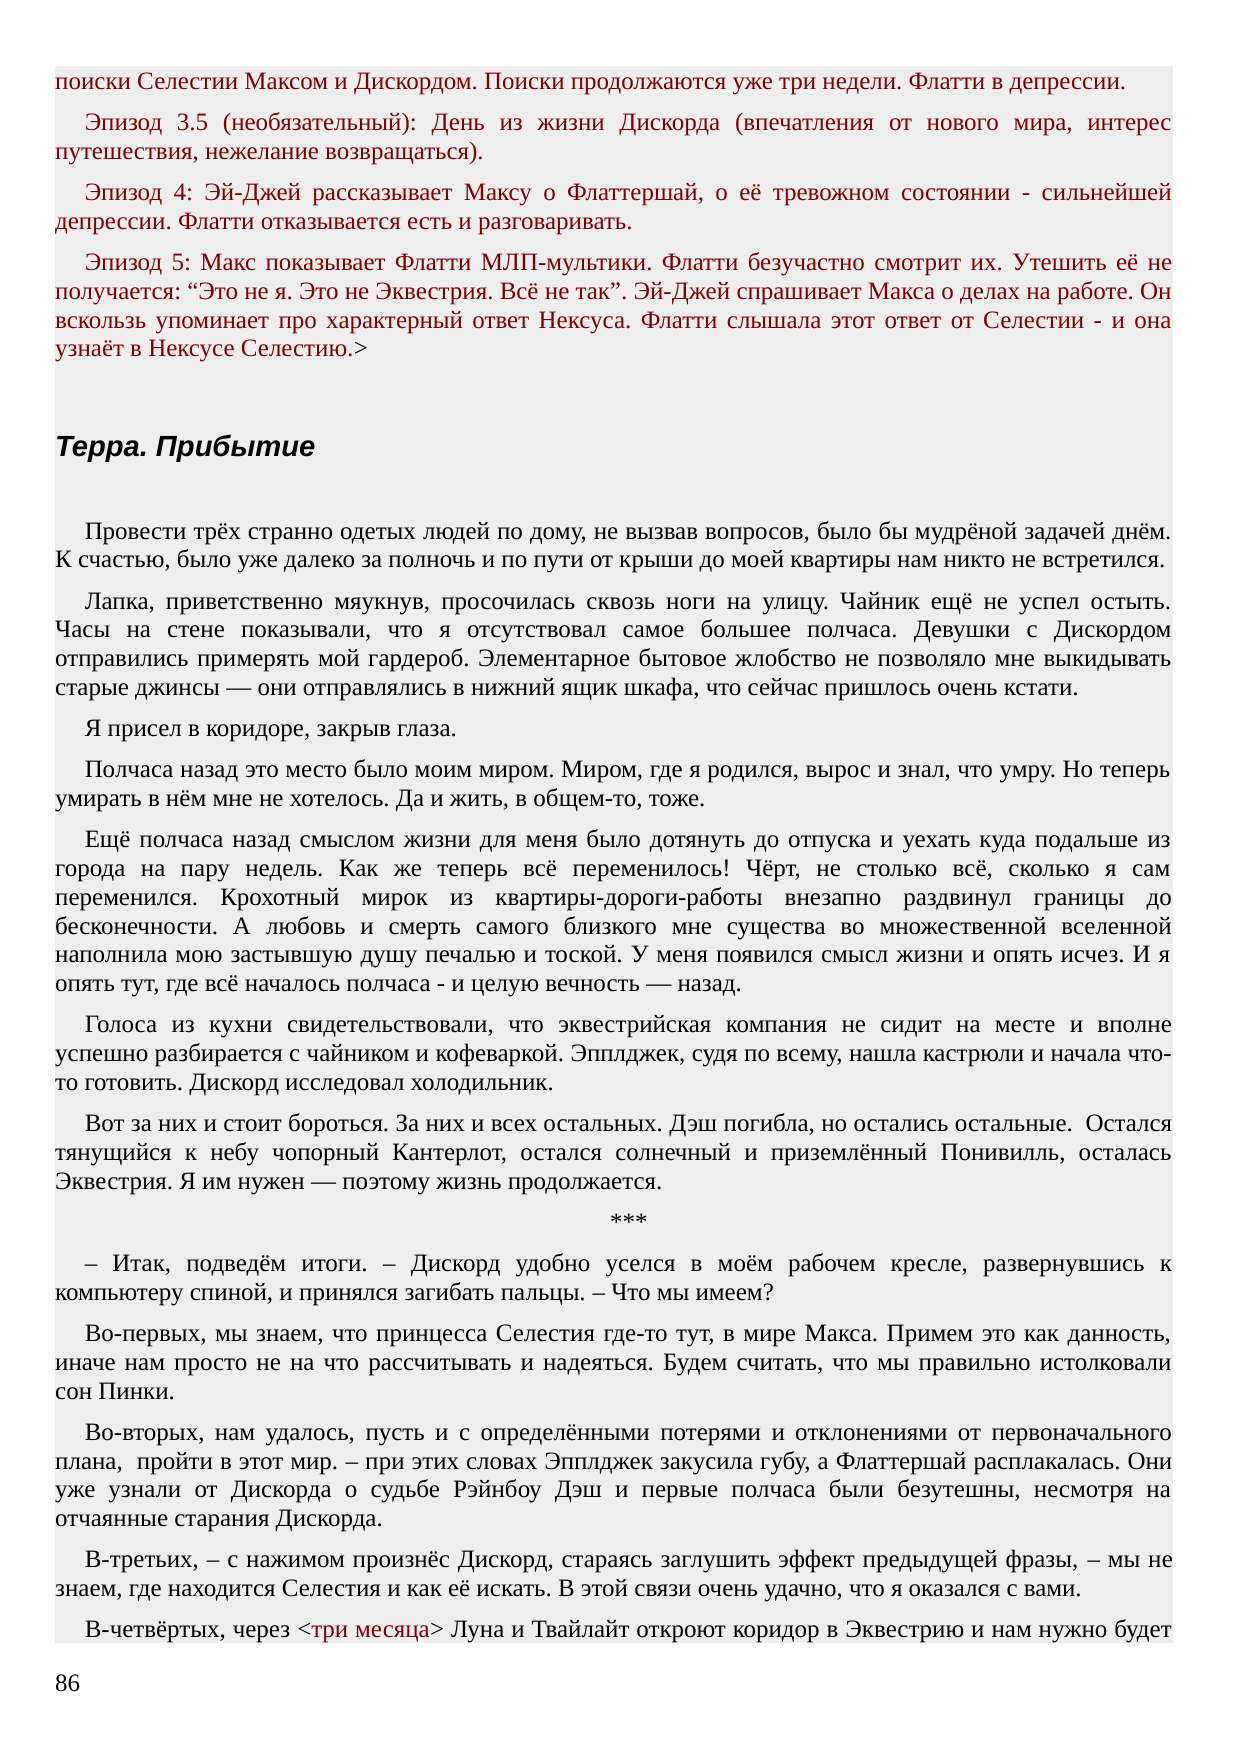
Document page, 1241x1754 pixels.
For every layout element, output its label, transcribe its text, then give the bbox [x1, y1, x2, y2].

text Я присел в коридоре, закрыв глаза. [55, 713, 1173, 742]
text Во-вторых, нам удалось, пусть и с определёнными потерями и отклонениями от первоначального плана, пройти в этот мир. – при этих словах Эпплджек закусила губу, а Флаттершай расплакалась. Они уже узнали от Дискорда о судьбе Рэйнбоу Дэш и первые полчаса были безутешны, несмотря на отчаянные старания Дискорда. [55, 1417, 1173, 1532]
text – Итак, подведём итоги. – Дискорд удобно уселся в моём рабочем кресле, развернувшись к компьютеру спиной, и принялся загибать пальцы. – Что мы имеем? [55, 1248, 1173, 1306]
text В-третьих, – с нажимом произнёс Дискорд, стараясь заглушить эффект предыдущей фразы, – мы не знаем, где находится Селестия и как её искать. В этой связи очень удачно, что я оказался с вами. [55, 1544, 1173, 1602]
text Эпизод 5: Макс показывает Флатти МЛП-мультики. Флатти безучастно смотрит их. Утешить её не получается: “Это не я. Это не Эквестрия. Всё не так”. Эй-Джей спрашивает Макса о делах на работе. Он вскользь упоминает про характерный ответ Нексуса. Флатти слышала этот ответ от Селестии - и она узнаёт в Нексусе Селестию.> [55, 247, 1173, 362]
text Голоса из кухни свидетельствовали, что эквестрийская компания не сидит на месте и вполне успешно разбирается с чайником и кофеваркой. Эпплджек, судя по всему, нашла кастрюли и начала что-то готовить. Дискорд исследовал холодильник. [55, 1009, 1173, 1096]
text Провести трёх странно одетых людей по дому, не вызвав вопросов, было бы мудрёной задачей днём. К счастью, было уже далеко за полночь и по пути от крыши до моей квартиры нам никто не встретился. [55, 516, 1173, 573]
text поиски Селестии Максом и Дискордом. Поиски продолжаются уже три недели. Флатти в депрессии. [55, 66, 1173, 95]
text Ещё полчаса назад смыслом жизни для меня было дотянуть до отпуска и уехать куда подальше из города на пару недель. Как же теперь всё переменилось! Чёрт, не столько всё, сколько я сам переменился. Крохотный мирок из квартиры-дороги-работы внезапно раздвинул границы до бесконечности. А любовь и смерть самого близкого мне существа во множественной вселенной наполнила мою застывшую душу печалью и тоской. У меня появился смысл жизни и опять исчез. И я опять тут, где всё началось полчаса - и целую вечность — назад. [55, 824, 1173, 997]
text Эпизод 3.5 (необязательный): День из жизни Дискорда (впечатления от нового мира, интерес путешествия, нежелание возвращаться). [55, 107, 1173, 165]
subtitle Терра. Прибытие [55, 428, 1173, 462]
text *** [55, 1207, 1173, 1236]
text Эпизод 4: Эй-Джей рассказывает Максу о Флаттершай, о её тревожном состоянии - сильнейшей депрессии. Флатти отказывается есть и разговаривать. [55, 177, 1173, 235]
text Полчаса назад это место было моим миром. Миром, где я родился, вырос и знал, что умру. Но теперь умирать в нём мне не хотелось. Да и жить, в общем-то, тоже. [55, 754, 1173, 812]
text Лапка, приветственно мяукнув, просочилась сквозь ноги на улицу. Чайник ещё не успел остыть. Часы на стене показывали, что я отсутствовал самое большее полчаса. Девушки с Дискордом отправились примерять мой гардероб. Элементарное бытовое жлобство не позволяло мне выкидывать старые джинсы — они отправлялись в нижний ящик шкафа, что сейчас пришлось очень кстати. [55, 586, 1173, 701]
text В-четвёртых, через <три месяца> Луна и Твайлайт откроют коридор в Эквестрию и нам нужно будет [55, 1614, 1173, 1643]
text Во-первых, мы знаем, что принцесса Селестия где-то тут, в мире Макса. Примем это как данность, иначе нам просто не на что рассчитывать и надеяться. Будем считать, что мы правильно истолковали сон Пинки. [55, 1318, 1173, 1404]
text Вот за них и стоит бороться. За них и всех остальных. Дэш погибла, но остались остальные. Остался тянущийся к небу чопорный Кантерлот, остался солнечный и приземлённый Понивилль, осталась Эквестрия. Я им нужен — поэтому жизнь продолжается. [55, 1108, 1173, 1194]
